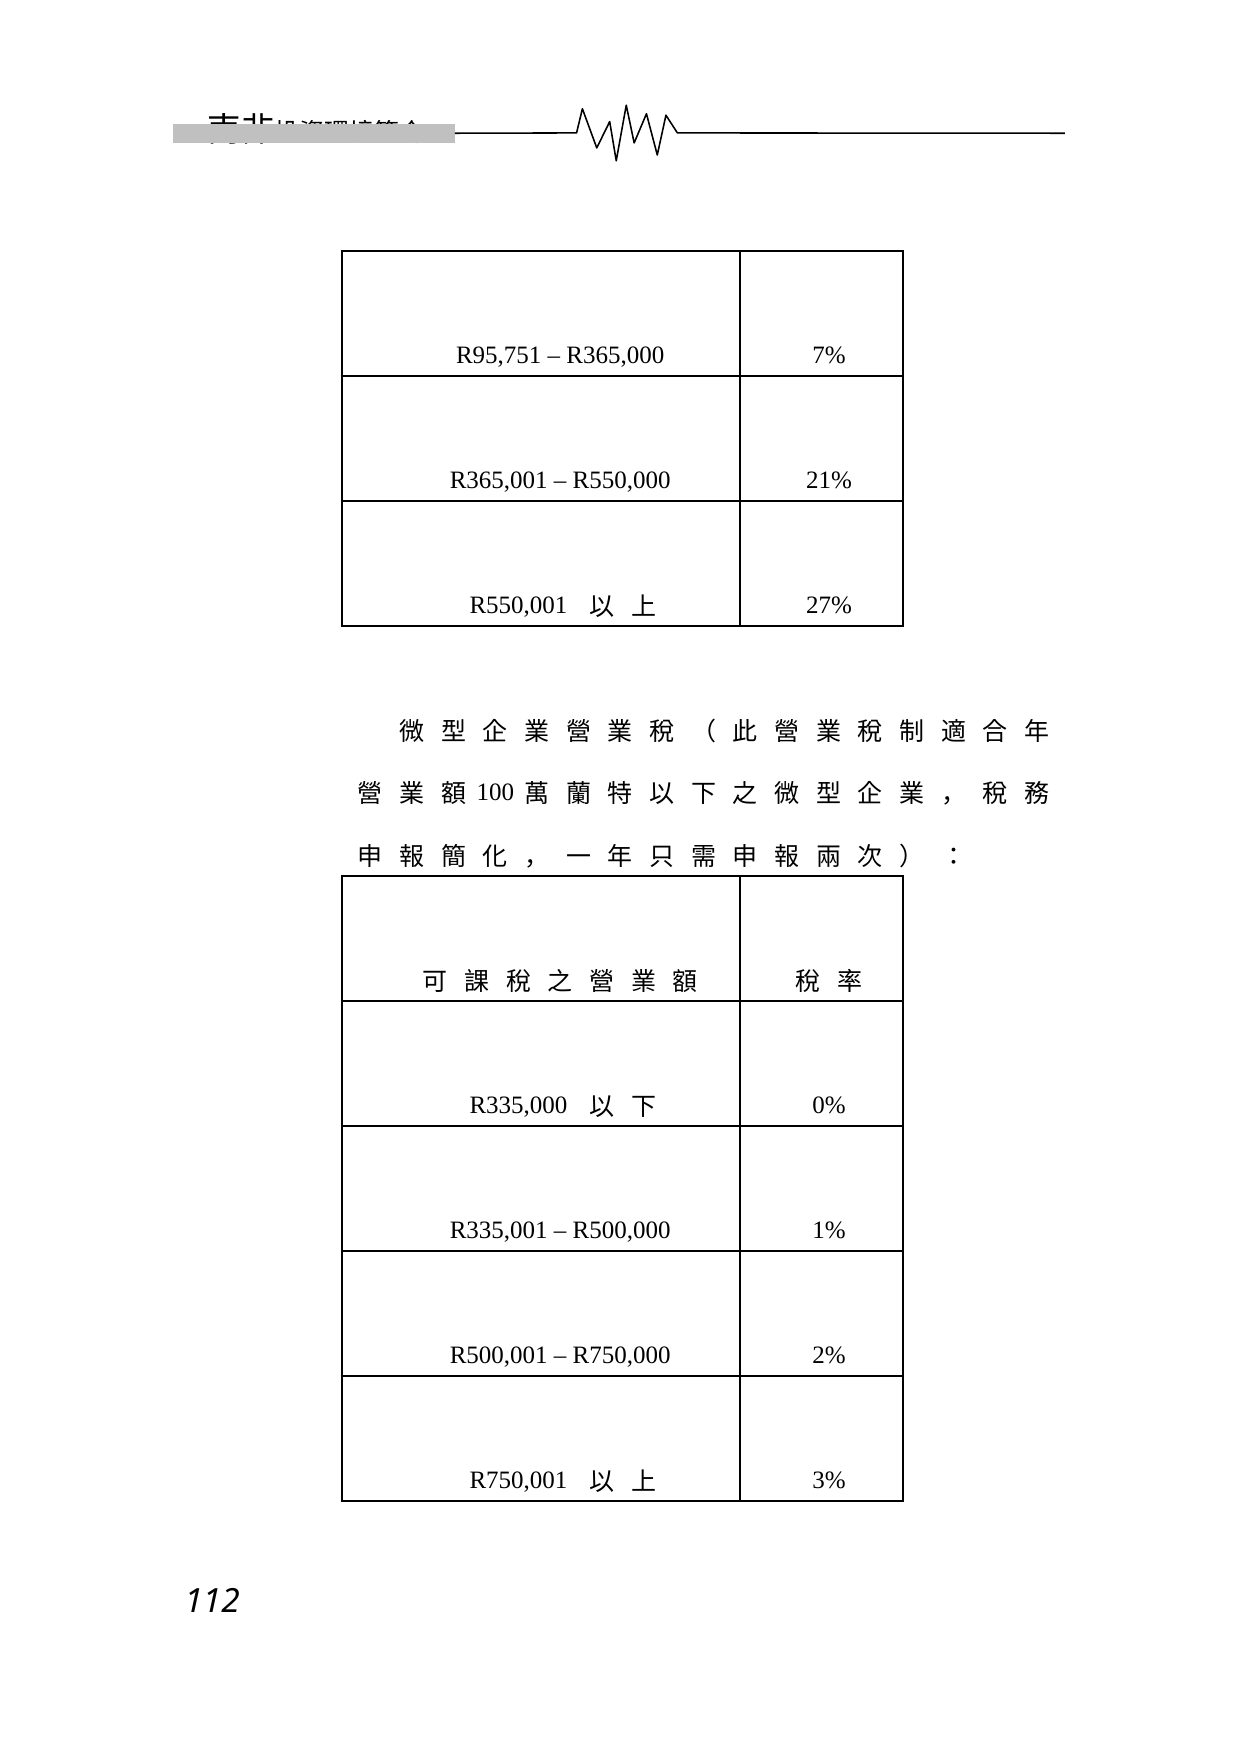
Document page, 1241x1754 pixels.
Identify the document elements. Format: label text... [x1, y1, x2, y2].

table_cell 7% [741, 252, 902, 375]
table_cell R95,751 – R365,000 [343, 252, 739, 375]
table_header 可課稅之營業額 [343, 877, 739, 1000]
table_cell R335,001 – R500,000 [343, 1127, 739, 1250]
table_cell 0% [741, 1002, 902, 1125]
table_cell 2% [741, 1252, 902, 1375]
table_cell R500,001 – R750,000 [343, 1252, 739, 1375]
text 微型企業營業稅（此營業稅制適合年營業額100萬蘭特以下之微型企業，稅務申報簡化，一年只需申報兩次）： [330, 688, 1058, 875]
table_cell R335,000以下 [343, 1002, 739, 1125]
table_cell 1% [741, 1127, 902, 1250]
table_header 稅率 [741, 877, 902, 1000]
table_cell R750,001以上 [343, 1377, 739, 1500]
table_cell R550,001以上 [343, 502, 739, 625]
table_cell 21% [741, 377, 902, 500]
table_cell 3% [741, 1377, 902, 1500]
table_cell 27% [741, 502, 902, 625]
table_cell R365,001 – R550,000 [343, 377, 739, 500]
